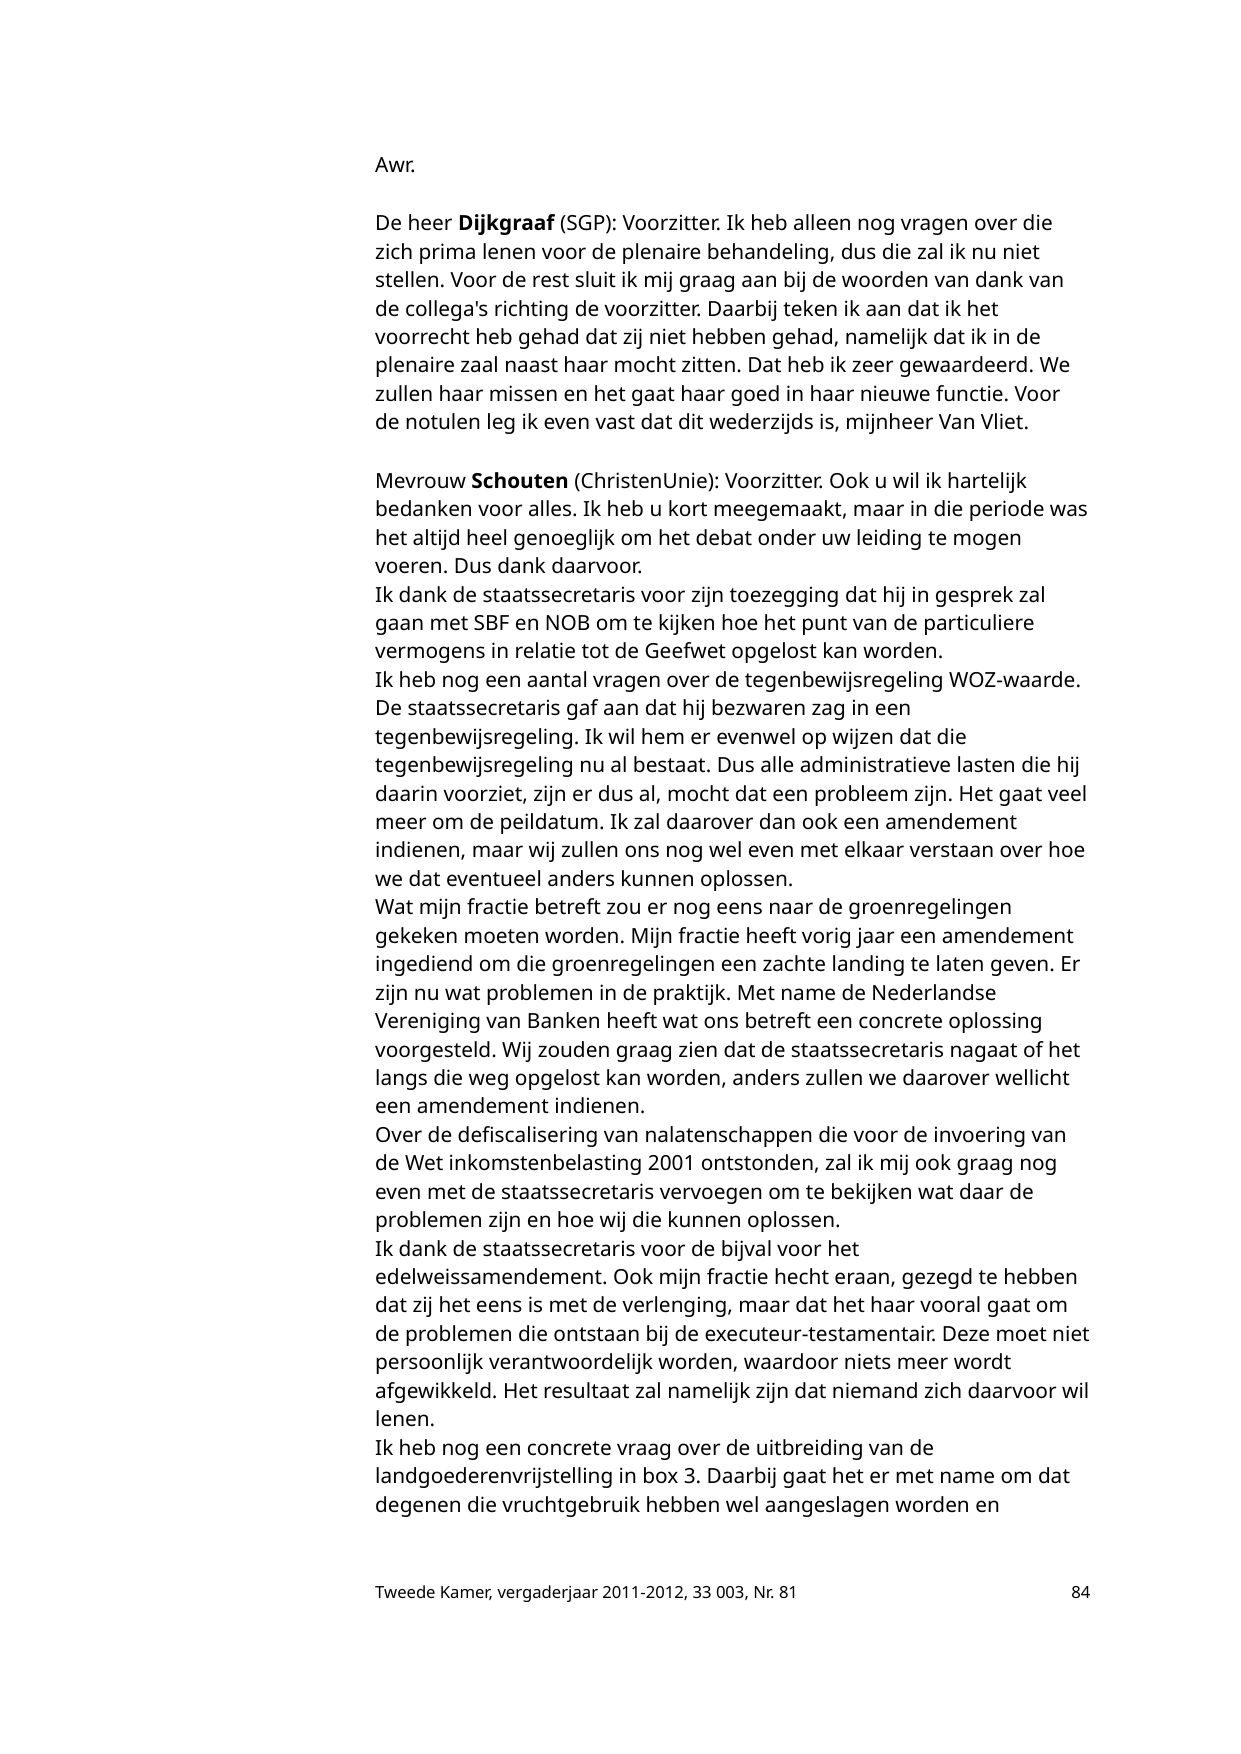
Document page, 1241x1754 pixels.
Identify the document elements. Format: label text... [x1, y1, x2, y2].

text Awr. [375, 150, 1090, 178]
text Ik heb nog een aantal vragen over de tegenbewijsregeling WOZ-waarde. De staatssecretaris gaf aan dat hij bezwaren zag in een tegenbewijsregeling. Ik wil hem er evenwel op wijzen dat die tegenbewijsregeling nu al bestaat. Dus alle administratieve lasten die hij daarin voorziet, zijn er dus al, mocht dat een probleem zijn. Het gaat veel meer om de peildatum. Ik zal daarover dan ook een amendement indienen, maar wij zullen ons nog wel even met elkaar verstaan over hoe we dat eventueel anders kunnen oplossen. [375, 665, 1090, 892]
text De heer Dijkgraaf (SGP): Voorzitter. Ik heb alleen nog vragen over die zich prima lenen voor de plenaire behandeling, dus die zal ik nu niet stellen. Voor de rest sluit ik mij graag aan bij de woorden van dank van de collega's richting de voorzitter. Daarbij teken ik aan dat ik het voorrecht heb gehad dat zij niet hebben gehad, namelijk dat ik in de plenaire zaal naast haar mocht zitten. Dat heb ik zeer gewaardeerd. We zullen haar missen en het gaat haar goed in haar nieuwe functie. Voor de notulen leg ik even vast dat dit wederzijds is, mijnheer Van Vliet. [375, 208, 1090, 436]
text Ik heb nog een concrete vraag over de uitbreiding van de landgoederenvrijstelling in box 3. Daarbij gaat het er met name om dat degenen die vruchtgebruik hebben wel aangeslagen worden en [375, 1433, 1090, 1518]
text Mevrouw Schouten (ChristenUnie): Voorzitter. Ook u wil ik hartelijk bedanken voor alles. Ik heb u kort meegemaakt, maar in die periode was het altijd heel genoeglijk om het debat onder uw leiding te mogen voeren. Dus dank daarvoor. [375, 466, 1090, 580]
text Over de defiscalisering van nalatenschappen die voor de invoering van de Wet inkomstenbelasting 2001 ontstonden, zal ik mij ook graag nog even met de staatssecretaris vervoegen om te bekijken wat daar de problemen zijn en hoe wij die kunnen oplossen. [375, 1120, 1090, 1234]
text Ik dank de staatssecretaris voor de bijval voor het edelweissamendement. Ook mijn fractie hecht eraan, gezegd te hebben dat zij het eens is met de verlenging, maar dat het haar vooral gaat om de problemen die ontstaan bij de executeur-testamentair. Deze moet niet persoonlijk verantwoordelijk worden, waardoor niets meer wordt afgewikkeld. Het resultaat zal namelijk zijn dat niemand zich daarvoor wil lenen. [375, 1234, 1090, 1433]
text Wat mijn fractie betreft zou er nog eens naar de groenregelingen gekeken moeten worden. Mijn fractie heeft vorig jaar een amendement ingediend om die groenregelingen een zachte landing te laten geven. Er zijn nu wat problemen in de praktijk. Met name de Nederlandse Vereniging van Banken heeft wat ons betreft een concrete oplossing voorgesteld. Wij zouden graag zien dat de staatssecretaris nagaat of het langs die weg opgelost kan worden, anders zullen we daarover wellicht een amendement indienen. [375, 892, 1090, 1120]
text Ik dank de staatssecretaris voor zijn toezegging dat hij in gesprek zal gaan met SBF en NOB om te kijken hoe het punt van de particuliere vermogens in relatie tot de Geefwet opgelost kan worden. [375, 580, 1090, 665]
